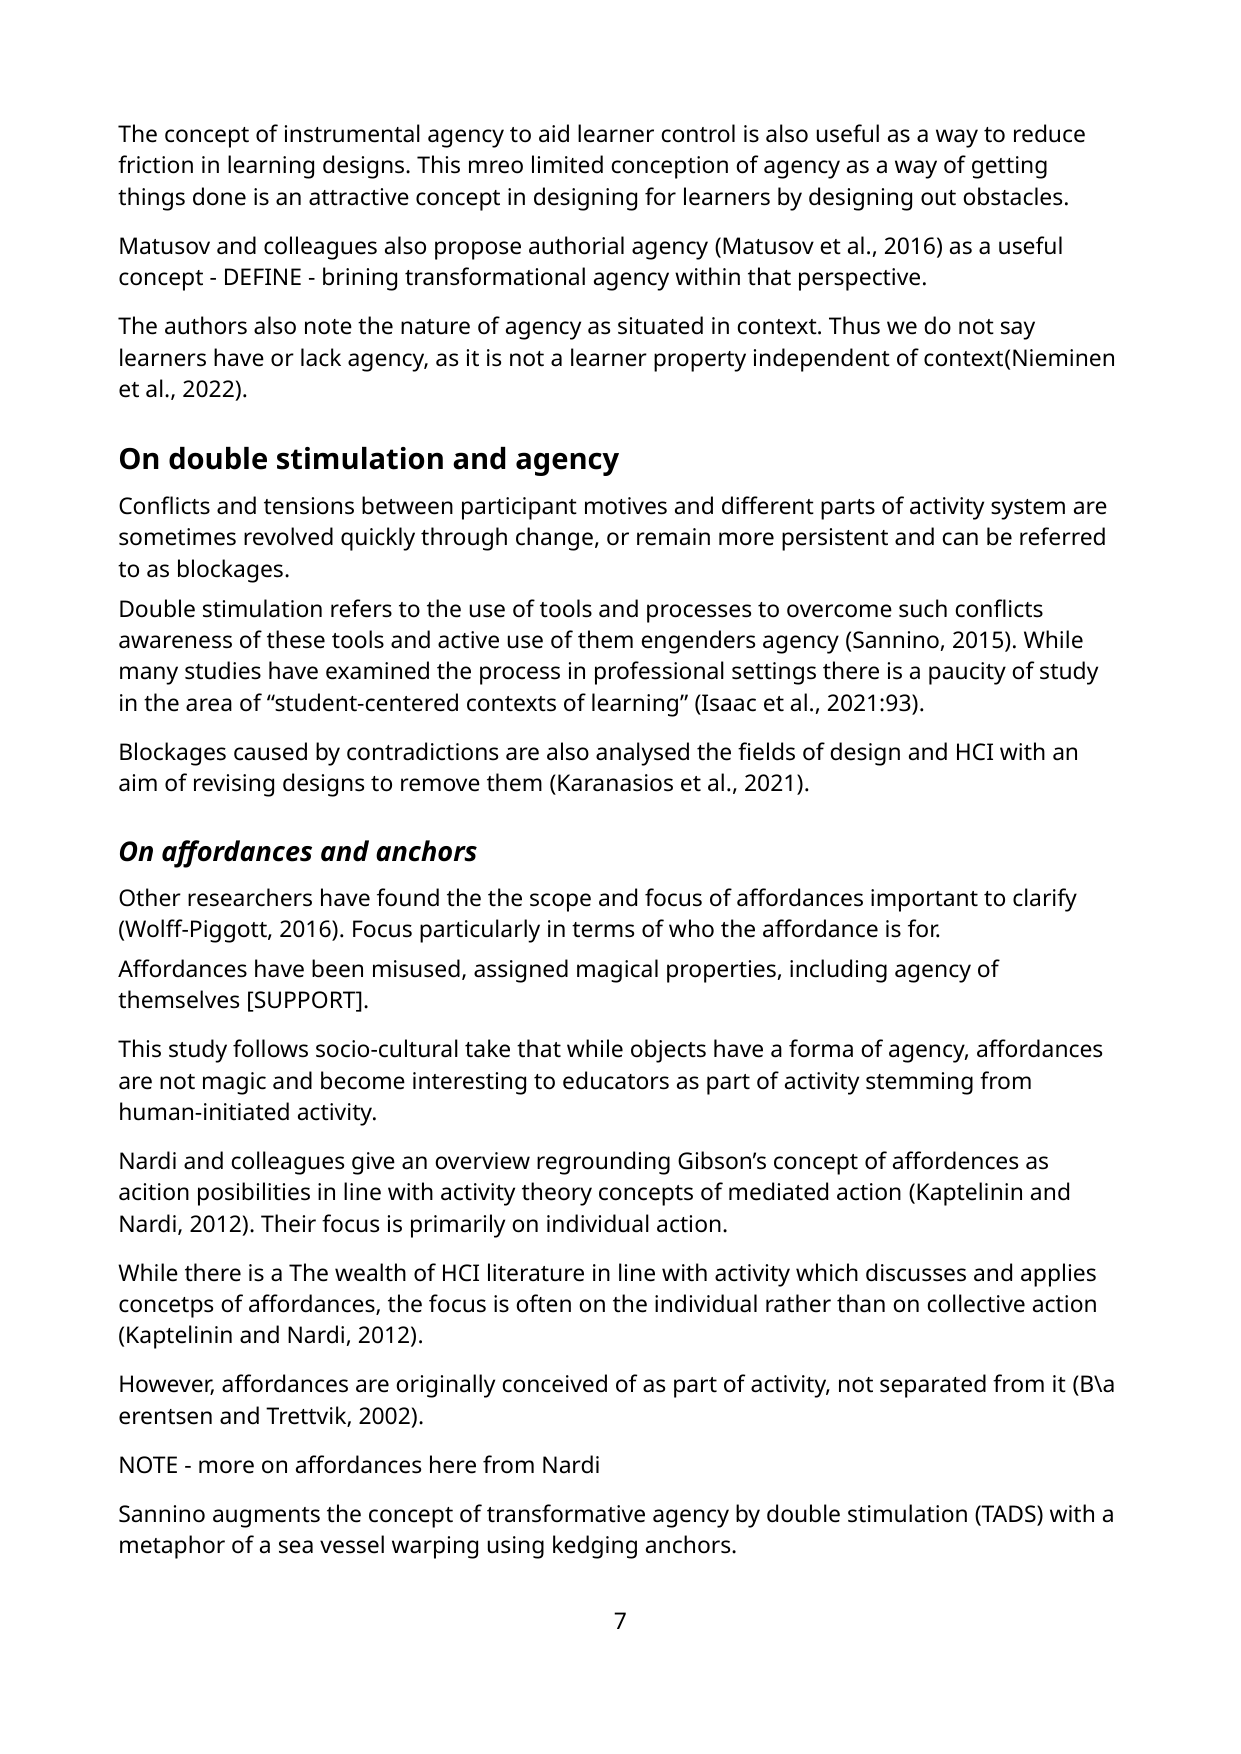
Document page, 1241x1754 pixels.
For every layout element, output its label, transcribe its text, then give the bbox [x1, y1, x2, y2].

subtitle On double stimulation and agency [118, 438, 1122, 478]
text Blockages caused by contradictions are also analysed the fields of design and HCI with an aim of revising designs to remove them (Karanasios et al., 2021). [118, 736, 1122, 798]
text Other researchers have found the the scope and focus of affordances important to clarify (Wolff-Piggott, 2016). Focus particularly in terms of who the affordance is for. [118, 882, 1122, 944]
text Conflicts and tensions between participant motives and different parts of activity system are sometimes revolved quickly through change, or remain more persistent and can be referred to as blockages. [118, 490, 1122, 584]
subtitle On affordances and anchors [118, 832, 1122, 869]
text Affordances have been misused, assigned magical properties, including agency of themselves [SUPPORT]. [118, 953, 1122, 1016]
text While there is a The wealth of HCI literature in line with activity which discusses and applies concetps of affordances, the focus is often on the individual rather than on collective action (Kaptelinin and Nardi, 2012). [118, 1257, 1122, 1351]
text The concept of instrumental agency to aid learner control is also useful as a way to reduce friction in learning designs. This mreo limited conception of agency as a way of getting things done is an attractive concept in designing for learners by designing out obstacles. [118, 118, 1122, 212]
text Matusov and colleagues also propose authorial agency (Matusov et al., 2016) as a useful concept - DEFINE - brining transformational agency within that perspective. [118, 230, 1122, 292]
text The authors also note the nature of agency as situated in context. Thus we do not say learners have or lack agency, as it is not a learner property independent of context(Nieminen et al., 2022). [118, 310, 1122, 404]
text Double stimulation refers to the use of tools and processes to overcome such conflicts awareness of these tools and active use of them engenders agency (Sannino, 2015). While many studies have examined the process in professional settings there is a paucity of study in the area of “student-centered contexts of learning” (Isaac et al., 2021:93). [118, 593, 1122, 718]
text Sannino augments the concept of transformative agency by double stimulation (TADS) with a metaphor of a sea vessel warping using kedging anchors. [118, 1498, 1122, 1561]
text However, affordances are originally conceived of as part of activity, not separated from it (B\a erentsen and Trettvik, 2002). [118, 1368, 1122, 1431]
text This study follows socio-cultural take that while objects have a forma of agency, affordances are not magic and become interesting to educators as part of activity stemming from human-initiated activity. [118, 1033, 1122, 1127]
text NOTE - more on affordances here from Nardi [118, 1449, 1122, 1480]
text Nardi and colleagues give an overview regrounding Gibson’s concept of affordences as acition posibilities in line with activity theory concepts of mediated action (Kaptelinin and Nardi, 2012). Their focus is primarily on individual action. [118, 1145, 1122, 1239]
